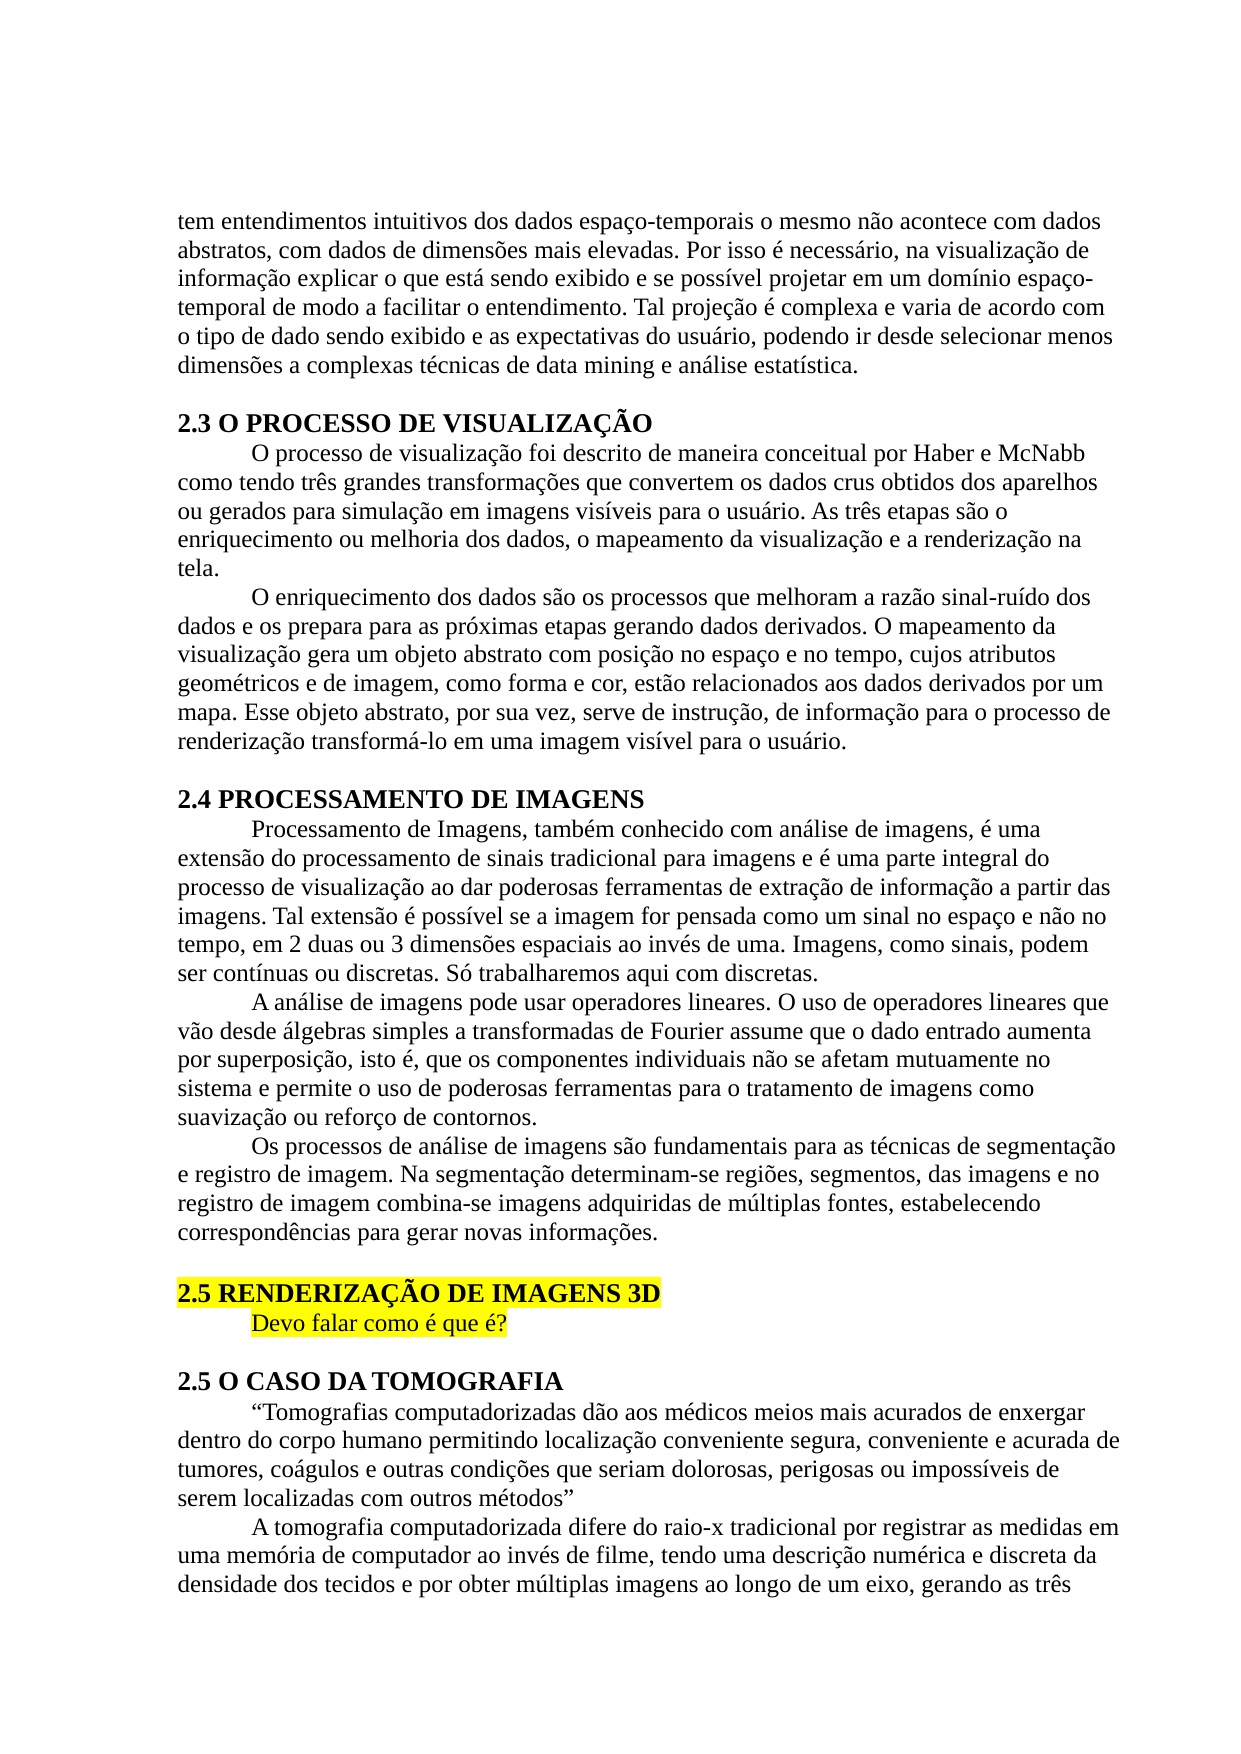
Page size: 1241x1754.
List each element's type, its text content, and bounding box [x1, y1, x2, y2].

text “Tomografias computadorizadas dão aos médicos meios mais acurados de enxergar dentro do corpo humano permitindo localização conveniente segura, conveniente e acurada de tumores, coágulos e outras condições que seriam dolorosas, perigosas ou impossíveis de serem localizadas com outros métodos” [177, 1397, 1122, 1512]
text tem entendimentos intuitivos dos dados espaço-temporais o mesmo não acontece com dados abstratos, com dados de dimensões mais elevadas. Por isso é necessário, na visualização de informação explicar o que está sendo exibido e se possível projetar em um domínio espaço-temporal de modo a facilitar o entendimento. Tal projeção é complexa e varia de acordo com o tipo de dado sendo exibido e as expectativas do usuário, podendo ir desde selecionar menos dimensões a complexas técnicas de data mining e análise estatística. [177, 206, 1122, 378]
text Os processos de análise de imagens são fundamentais para as técnicas de segmentação e registro de imagem. Na segmentação determinam-se regiões, segmentos, das imagens e no registro de imagem combina-se imagens adquiridas de múltiplas fontes, estabelecendo correspondências para gerar novas informações. [177, 1131, 1122, 1246]
text Processamento de Imagens, também conhecido com análise de imagens, é uma extensão do processamento de sinais tradicional para imagens e é uma parte integral do processo de visualização ao dar poderosas ferramentas de extração de informação a partir das imagens. Tal extensão é possível se a imagem for pensada como um sinal no espaço e não no tempo, em 2 duas ou 3 dimensões espaciais ao invés de uma. Imagens, como sinais, podem ser contínuas ou discretas. Só trabalharemos aqui com discretas. [177, 814, 1122, 987]
subtitle 2.4 PROCESSAMENTO DE IMAGENS [177, 783, 1122, 814]
text A tomografia computadorizada difere do raio-x tradicional por registrar as medidas em uma memória de computador ao invés de filme, tendo uma descrição numérica e discreta da densidade dos tecidos e por obter múltiplas imagens ao longo de um eixo, gerando as três [177, 1512, 1122, 1598]
text A análise de imagens pode usar operadores lineares. O uso de operadores lineares que vão desde álgebras simples a transformadas de Fourier assume que o dado entrado aumenta por superposição, isto é, que os componentes individuais não se afetam mutuamente no sistema e permite o uso de poderosas ferramentas para o tratamento de imagens como suavização ou reforço de contornos. [177, 987, 1122, 1131]
subtitle 2.3 O PROCESSO DE VISUALIZAÇÃO [177, 407, 1122, 438]
text O enriquecimento dos dados são os processos que melhoram a razão sinal-ruído dos dados e os prepara para as próximas etapas gerando dados derivados. O mapeamento da visualização gera um objeto abstrato com posição no espaço e no tempo, cujos atributos geométricos e de imagem, como forma e cor, estão relacionados aos dados derivados por um mapa. Esse objeto abstrato, por sua vez, serve de instrução, de informação para o processo de renderização transformá-lo em uma imagem visível para o usuário. [177, 582, 1122, 754]
text Devo falar como é que é? [177, 1308, 1122, 1337]
subtitle 2.5 O CASO DA TOMOGRAFIA [177, 1366, 1122, 1397]
subtitle 2.5 RENDERIZAÇÃO DE IMAGENS 3D [177, 1277, 1122, 1308]
text O processo de visualização foi descrito de maneira conceitual por Haber e McNabb como tendo três grandes transformações que convertem os dados crus obtidos dos aparelhos ou gerados para simulação em imagens visíveis para o usuário. As três etapas são o enriquecimento ou melhoria dos dados, o mapeamento da visualização e a renderização na tela. [177, 438, 1122, 582]
